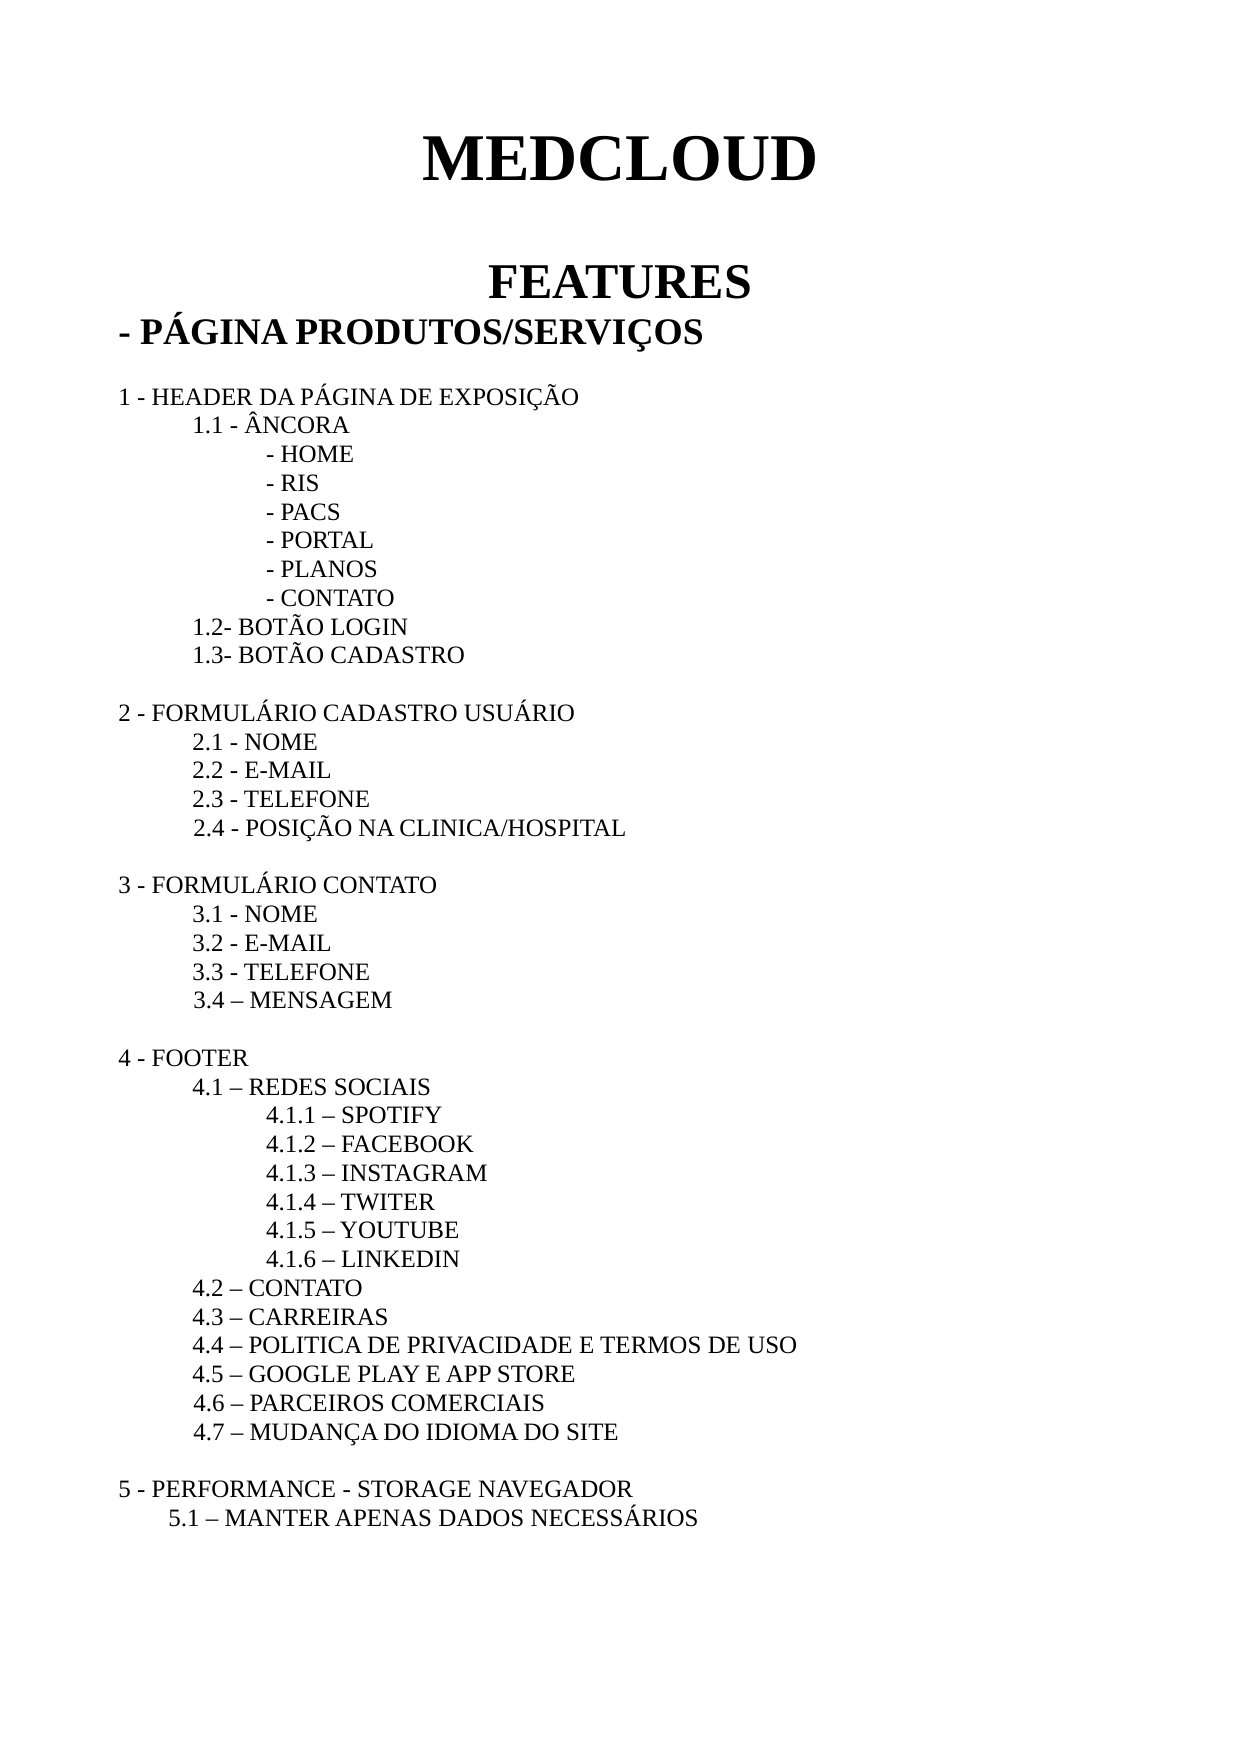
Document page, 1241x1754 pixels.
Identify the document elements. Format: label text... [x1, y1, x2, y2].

text 1 - HEADER DA PÁGINA DE EXPOSIÇÃO [118, 382, 1122, 410]
text MEDCLOUD [118, 118, 1122, 195]
text - RIS [118, 468, 1122, 497]
text 4.6 – PARCEIROS COMERCIAIS [118, 1388, 1122, 1417]
text 2 - FORMULÁRIO CADASTRO USUÁRIO [118, 698, 1122, 727]
text 4 - FOOTER [118, 1043, 1122, 1072]
text 5 - PERFORMANCE - STORAGE NAVEGADOR [118, 1474, 1122, 1503]
text 3 - FORMULÁRIO CONTATO [118, 870, 1122, 899]
text 1.2- BOTÃO LOGIN [118, 612, 1122, 640]
text 2.3 - TELEFONE [118, 784, 1122, 813]
text - PORTAL [118, 525, 1122, 554]
text - PLANOS [118, 554, 1122, 583]
text FEATURES [118, 252, 1122, 310]
text - CONTATO [118, 583, 1122, 612]
text 4.1.6 – LINKEDIN [118, 1244, 1122, 1273]
text - PÁGINA PRODUTOS/SERVIÇOS [118, 310, 1122, 353]
text 2.1 - NOME [118, 727, 1122, 755]
text 5.1 – MANTER APENAS DADOS NECESSÁRIOS [118, 1503, 1122, 1532]
text 4.7 – MUDANÇA DO IDIOMA DO SITE [118, 1417, 1122, 1445]
text 4.5 – GOOGLE PLAY E APP STORE [118, 1359, 1122, 1388]
text 1.3- BOTÃO CADASTRO [118, 640, 1122, 669]
text 4.2 – CONTATO [118, 1273, 1122, 1302]
text 4.1.4 – TWITER [118, 1187, 1122, 1215]
text 3.2 - E-MAIL [118, 928, 1122, 957]
text 4.1.5 – YOUTUBE [118, 1215, 1122, 1244]
text 4.1.1 – SPOTIFY [118, 1100, 1122, 1129]
text 2.4 - POSIÇÃO NA CLINICA/HOSPITAL [118, 813, 1122, 842]
text - HOME [118, 439, 1122, 468]
text 4.1.3 – INSTAGRAM [118, 1158, 1122, 1187]
text 4.1 – REDES SOCIAIS [118, 1072, 1122, 1100]
text 2.2 - E-MAIL [118, 755, 1122, 784]
text - PACS [118, 497, 1122, 525]
text 4.4 – POLITICA DE PRIVACIDADE E TERMOS DE USO [118, 1330, 1122, 1359]
text 3.1 - NOME [118, 899, 1122, 928]
text 1.1 - ÂNCORA [118, 410, 1122, 439]
text 4.1.2 – FACEBOOK [118, 1129, 1122, 1158]
text 3.3 - TELEFONE [118, 957, 1122, 985]
text 4.3 – CARREIRAS [118, 1302, 1122, 1330]
text 3.4 – MENSAGEM [118, 985, 1122, 1014]
